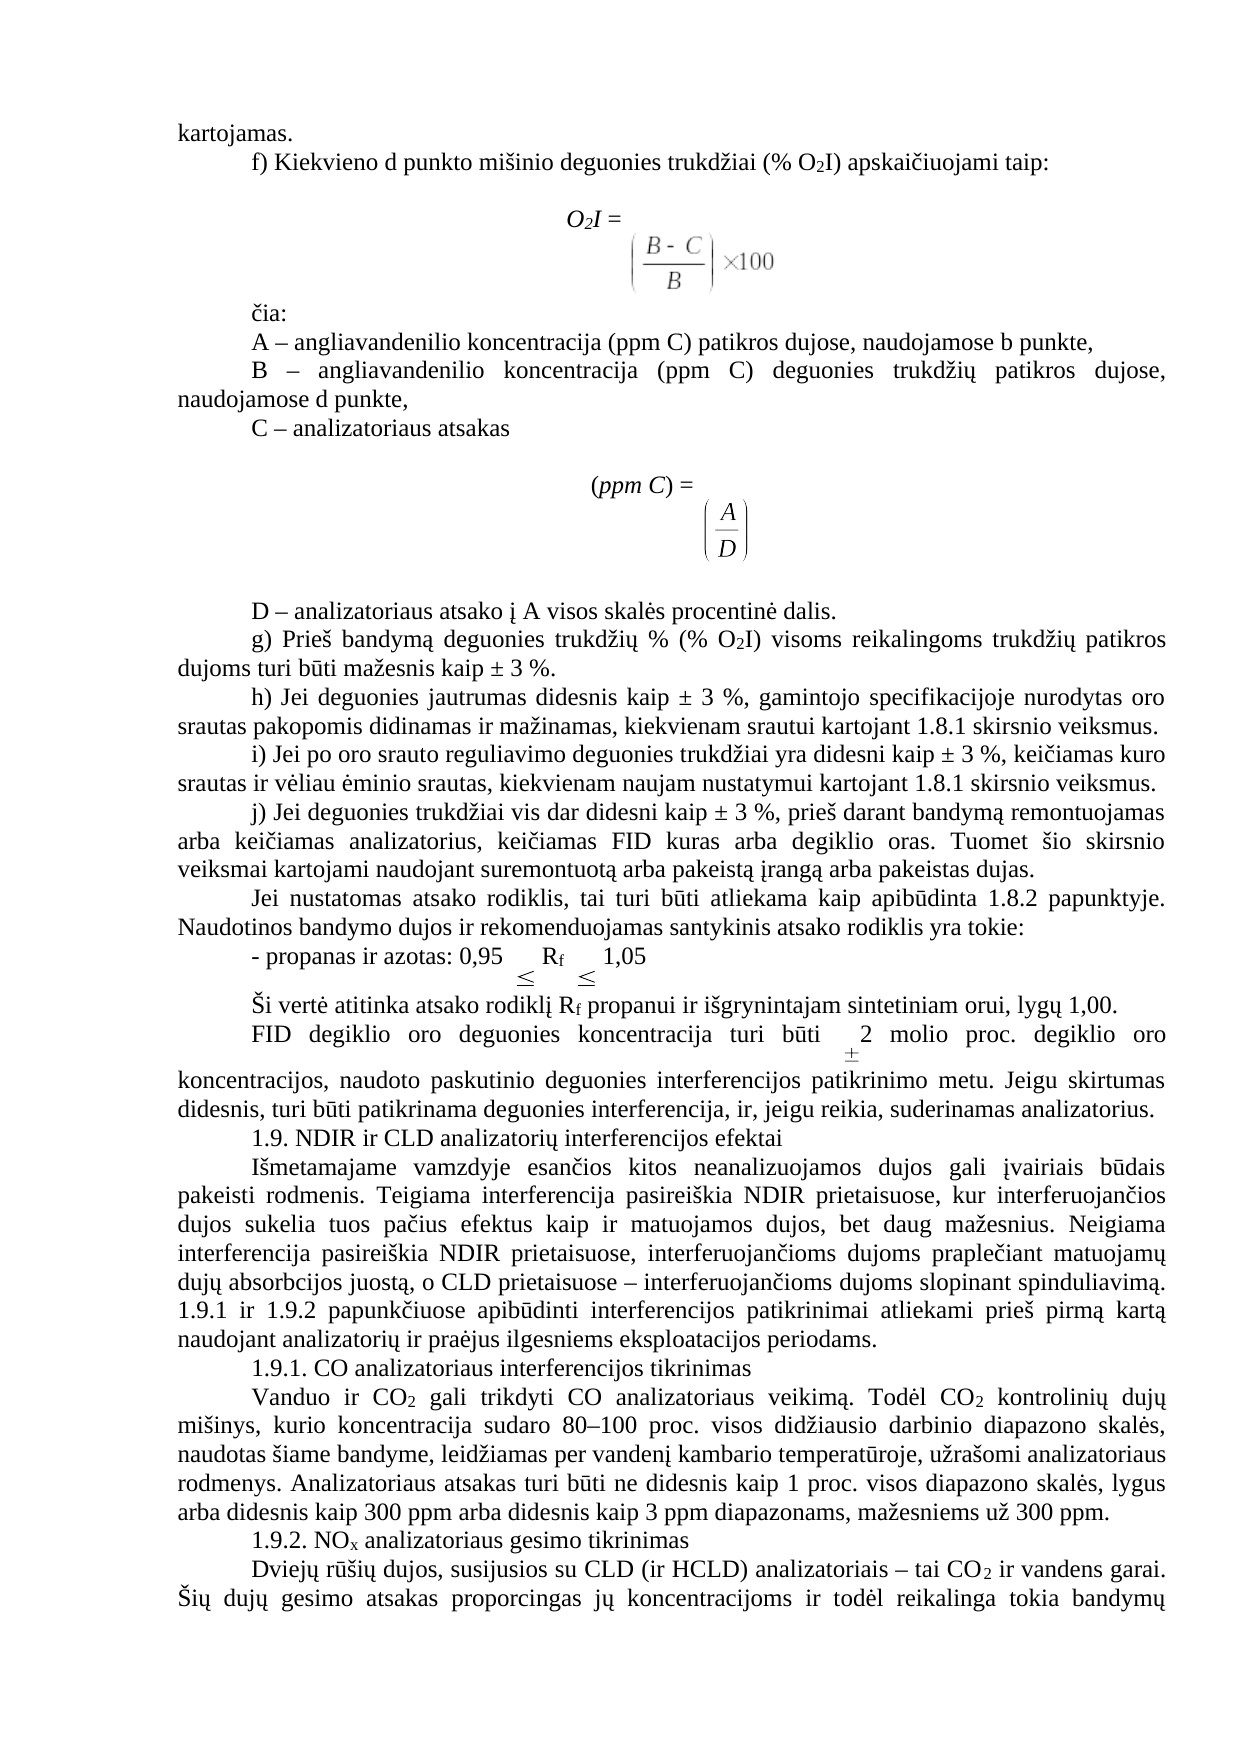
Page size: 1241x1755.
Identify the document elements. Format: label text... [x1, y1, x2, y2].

text A – angliavandenilio koncentracija (ppm C) patikros dujose, naudojamose b punkte, [177, 327, 1166, 356]
text kartojamas. [177, 118, 1166, 147]
text j) Jei deguonies trukdžiai vis dar didesni kaip ± 3 %, prieš darant bandymą remontuojamas arba keičiamas analizatorius, keičiamas FID kuras arba degiklio oras. Tuomet šio skirsnio veiksmai kartojami naudojant suremontuotą arba pakeistą įrangą arba pakeistas dujas. [177, 797, 1166, 883]
text O2I = [177, 204, 1166, 298]
text B – angliavandenilio koncentracija (ppm C) deguonies trukdžių patikros dujose, naudojamose d punkte, [177, 356, 1166, 413]
text h) Jei deguonies jautrumas didesnis kaip ± 3 %, gamintojo specifikacijoje nurodytas oro srautas pakopomis didinamas ir mažinamas, kiekvienam srautui kartojant 1.8.1 skirsnio veiksmus. [177, 682, 1166, 739]
text i) Jei po oro srauto reguliavimo deguonies trukdžiai yra didesni kaip ± 3 %, keičiamas kuro srautas ir vėliau ėminio srautas, kiekvienam naujam nustatymui kartojant 1.8.1 skirsnio veiksmus. [177, 739, 1166, 797]
text (ppm C) = [177, 471, 1166, 567]
text čia: [177, 298, 1166, 327]
text Vanduo ir CO2 gali trikdyti CO analizatoriaus veikimą. Todėl CO2 kontrolinių dujų mišinys, kurio koncentracija sudaro 80–100 proc. visos didžiausio darbinio diapazono skalės, naudotas šiame bandyme, leidžiamas per vandenį kambario temperatūroje, užrašomi analizatoriaus rodmenys. Analizatoriaus atsakas turi būti ne didesnis kaip 1 proc. visos diapazono skalės, lygus arba didesnis kaip 300 ppm arba didesnis kaip 3 ppm diapazonams, mažesniems už 300 ppm. [177, 1382, 1166, 1526]
text 1.9. NDIR ir CLD analizatorių interferencijos efektai [177, 1123, 1166, 1152]
text FID degiklio oro deguonies koncentracija turi būti 2 molio proc. degiklio oro koncentracijos, naudoto paskutinio deguonies interferencijos patikrinimo metu. Jeigu skirtumas didesnis, turi būti patikrinama deguonies interferencija, ir, jeigu reikia, suderinamas analizatorius. [177, 1019, 1166, 1123]
text Jei nustatomas atsako rodiklis, tai turi būti atliekama kaip apibūdinta 1.8.2 papunktyje. Naudotinos bandymo dujos ir rekomenduojamas santykinis atsako rodiklis yra tokie: [177, 883, 1166, 941]
text 1.9.1. CO analizatoriaus interferencijos tikrinimas [177, 1353, 1166, 1382]
text Išmetamajame vamzdyje esančios kitos neanalizuojamos dujos gali įvairiais būdais pakeisti rodmenis. Teigiama interferencija pasireiškia NDIR prietaisuose, kur interferuojančios dujos sukelia tuos pačius efektus kaip ir matuojamos dujos, bet daug mažesnius. Neigiama interferencija pasireiškia NDIR prietaisuose, interferuojančioms dujoms praplečiant matuojamų dujų absorbcijos juostą, o CLD prietaisuose – interferuojančioms dujoms slopinant spinduliavimą. 1.9.1 ir 1.9.2 papunkčiuose apibūdinti interferencijos patikrinimai atliekami prieš pirmą kartą naudojant analizatorių ir praėjus ilgesniems eksploatacijos periodams. [177, 1152, 1166, 1353]
text Ši vertė atitinka atsako rodiklį Rf propanui ir išgrynintajam sintetiniam orui, lygų 1,00. [177, 990, 1166, 1019]
text - propanas ir azotas: 0,95 Rf 1,05 [177, 941, 1166, 990]
text g) Prieš bandymą deguonies trukdžių % (% O2I) visoms reikalingoms trukdžių patikros dujoms turi būti mažesnis kaip ± 3 %. [177, 624, 1166, 682]
text 1.9.2. NOx analizatoriaus gesimo tikrinimas [177, 1526, 1166, 1554]
text D – analizatoriaus atsako į A visos skalės procentinė dalis. [177, 596, 1166, 624]
text Dviejų rūšių dujos, susijusios su CLD (ir HCLD) analizatoriais – tai CO2 ir vandens garai. Šių dujų gesimo atsakas proporcingas jų koncentracijoms ir todėl reikalinga tokia bandymų [177, 1554, 1166, 1612]
text f) Kiekvieno d punkto mišinio deguonies trukdžiai (% O2I) apskaičiuojami taip: [177, 147, 1166, 176]
text C – analizatoriaus atsakas [177, 413, 1166, 442]
